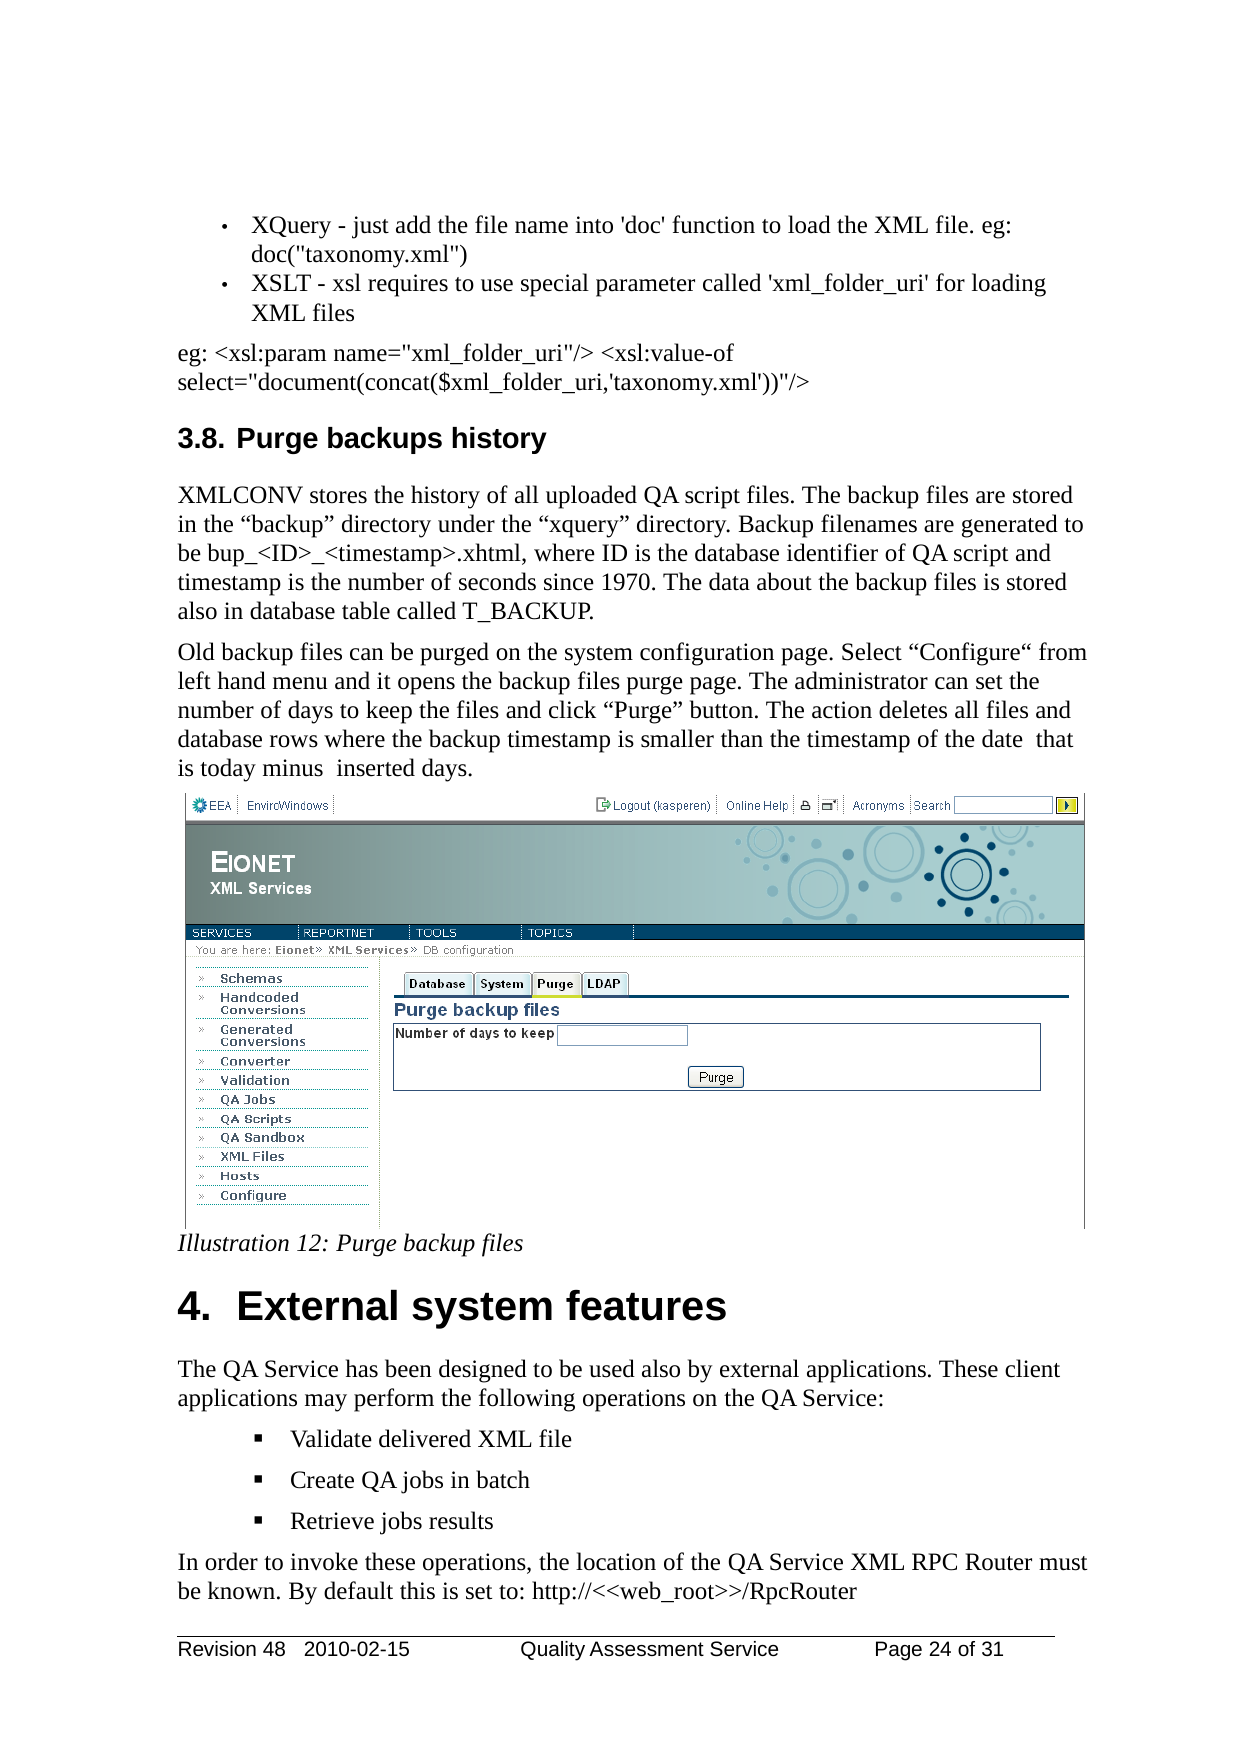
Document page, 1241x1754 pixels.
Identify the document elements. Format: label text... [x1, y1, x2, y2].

text Illustration 12: Purge backup files [177, 1229, 1092, 1257]
text Old backup files can be purged on the system configuration page. Select “Configure“ from left hand menu and it opens the backup files purge page. The administrator can set the number of days to keep the files and click “Purge” button. The action deletes all files and database rows where the backup timestamp is smaller than the timestamp of the date that is today minus inserted days. [177, 637, 1092, 782]
list XSLT - xsl requires to use special parameter called 'xml_folder_uri' for loading XML files [221, 268, 1092, 326]
text eg: <xsl:param name="xml_folder_uri"/> <xsl:value-of select="document(concat($xml_folder_uri,'taxonomy.xml'))"/> [177, 338, 1092, 396]
list Create QA jobs in batch [252, 1465, 1092, 1494]
list Retrieve jobs results [252, 1506, 1092, 1535]
subtitle Purge backups history [177, 421, 1092, 455]
list XQuery - just add the file name into 'doc' function to load the XML file. eg: doc("taxonomy.xml") [221, 210, 1092, 268]
text In order to invoke these operations, the location of the QA Service XML RPC Router must be known. By default this is set to: http://<<web_root>>/RpcRouter [177, 1547, 1092, 1605]
list Validate delivered XML file [252, 1424, 1092, 1453]
text The QA Service has been designed to be used also by external applications. These client applications may perform the following operations on the QA Service: [177, 1354, 1092, 1412]
subtitle External system features [177, 1282, 1092, 1329]
text XMLCONV stores the history of all uploaded QA script files. The backup files are stored in the “backup” directory under the “xquery” directory. Backup filenames are generated to be bup_<ID>_<timestamp>.xhtml, where ID is the database identifier of QA script and timestamp is the number of seconds since 1970. The data about the backup files is stored also in database table called T_BACKUP. [177, 479, 1092, 625]
